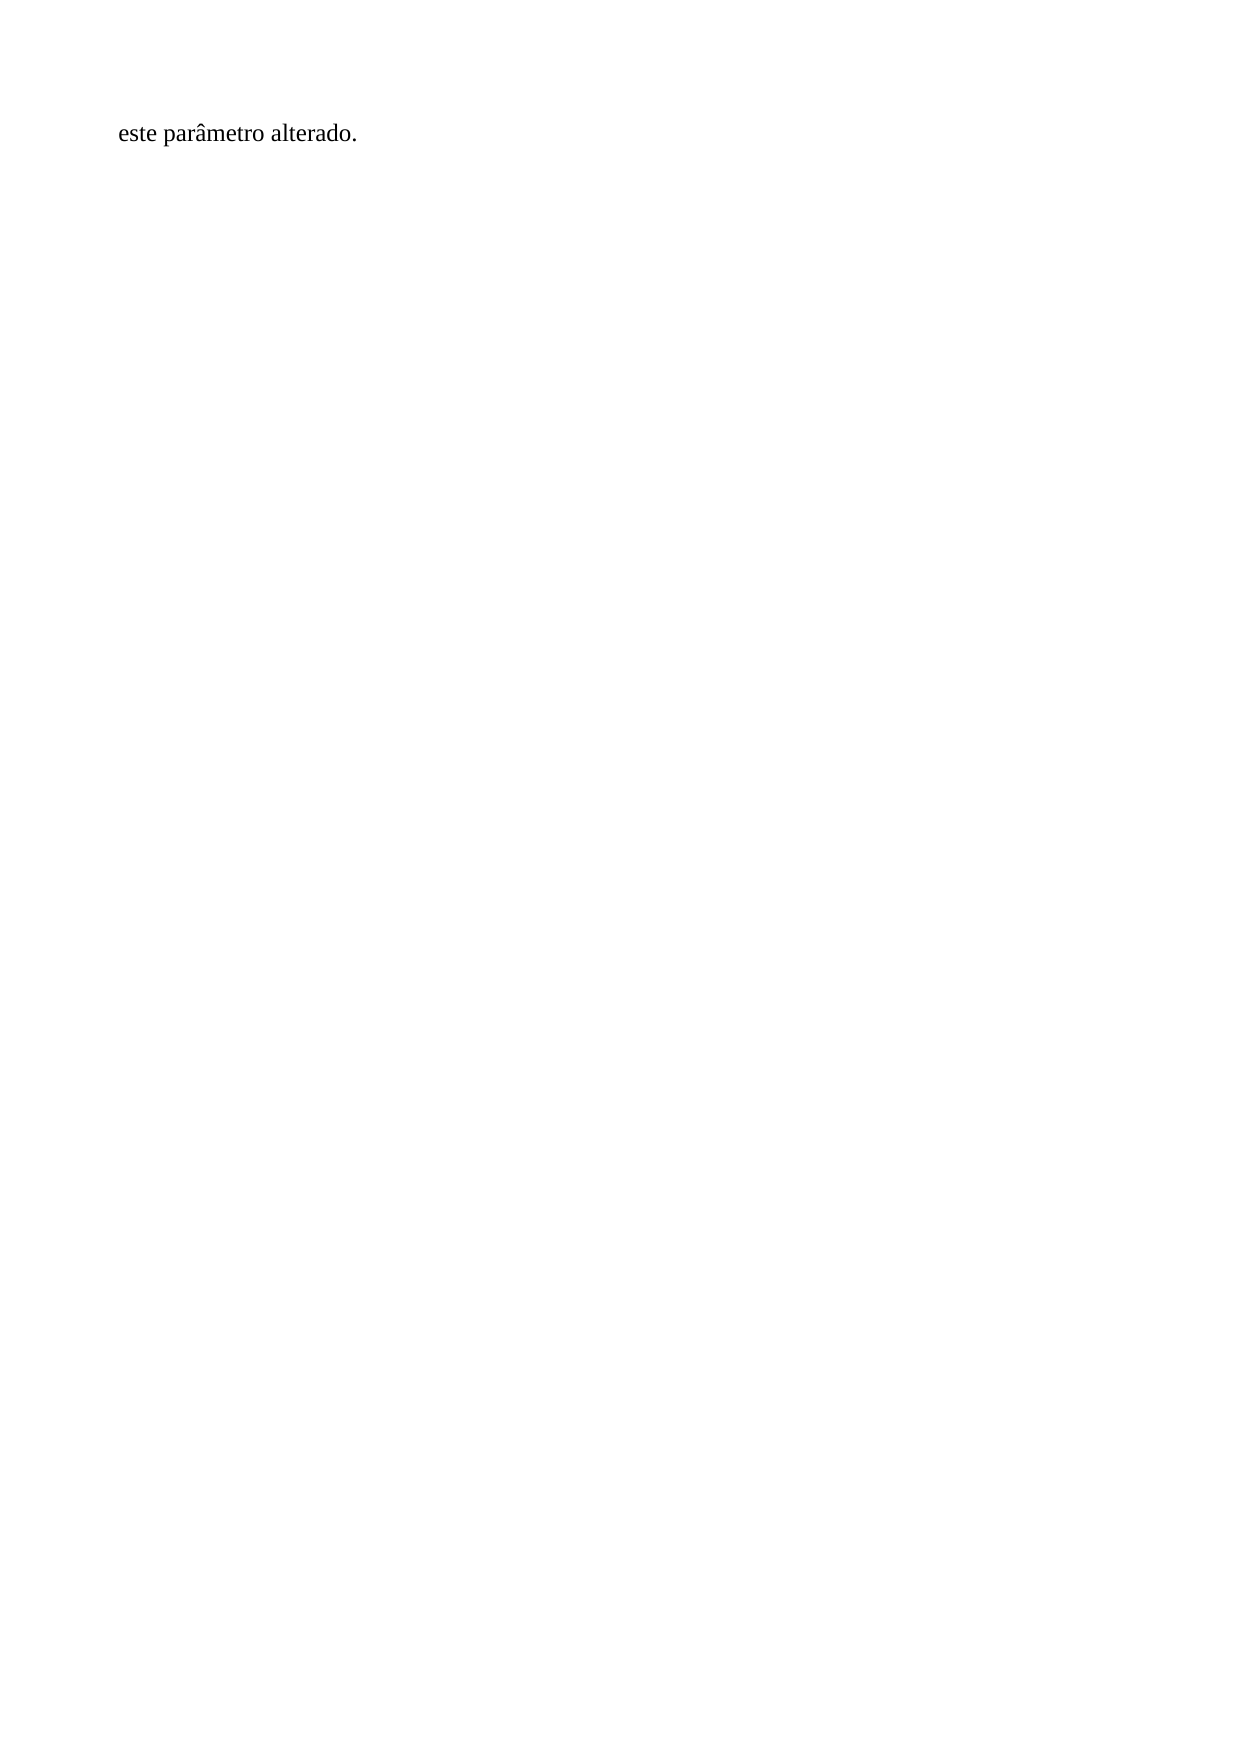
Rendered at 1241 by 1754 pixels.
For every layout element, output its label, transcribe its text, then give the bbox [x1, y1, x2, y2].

text este parâmetro alterado. [118, 118, 1122, 147]
